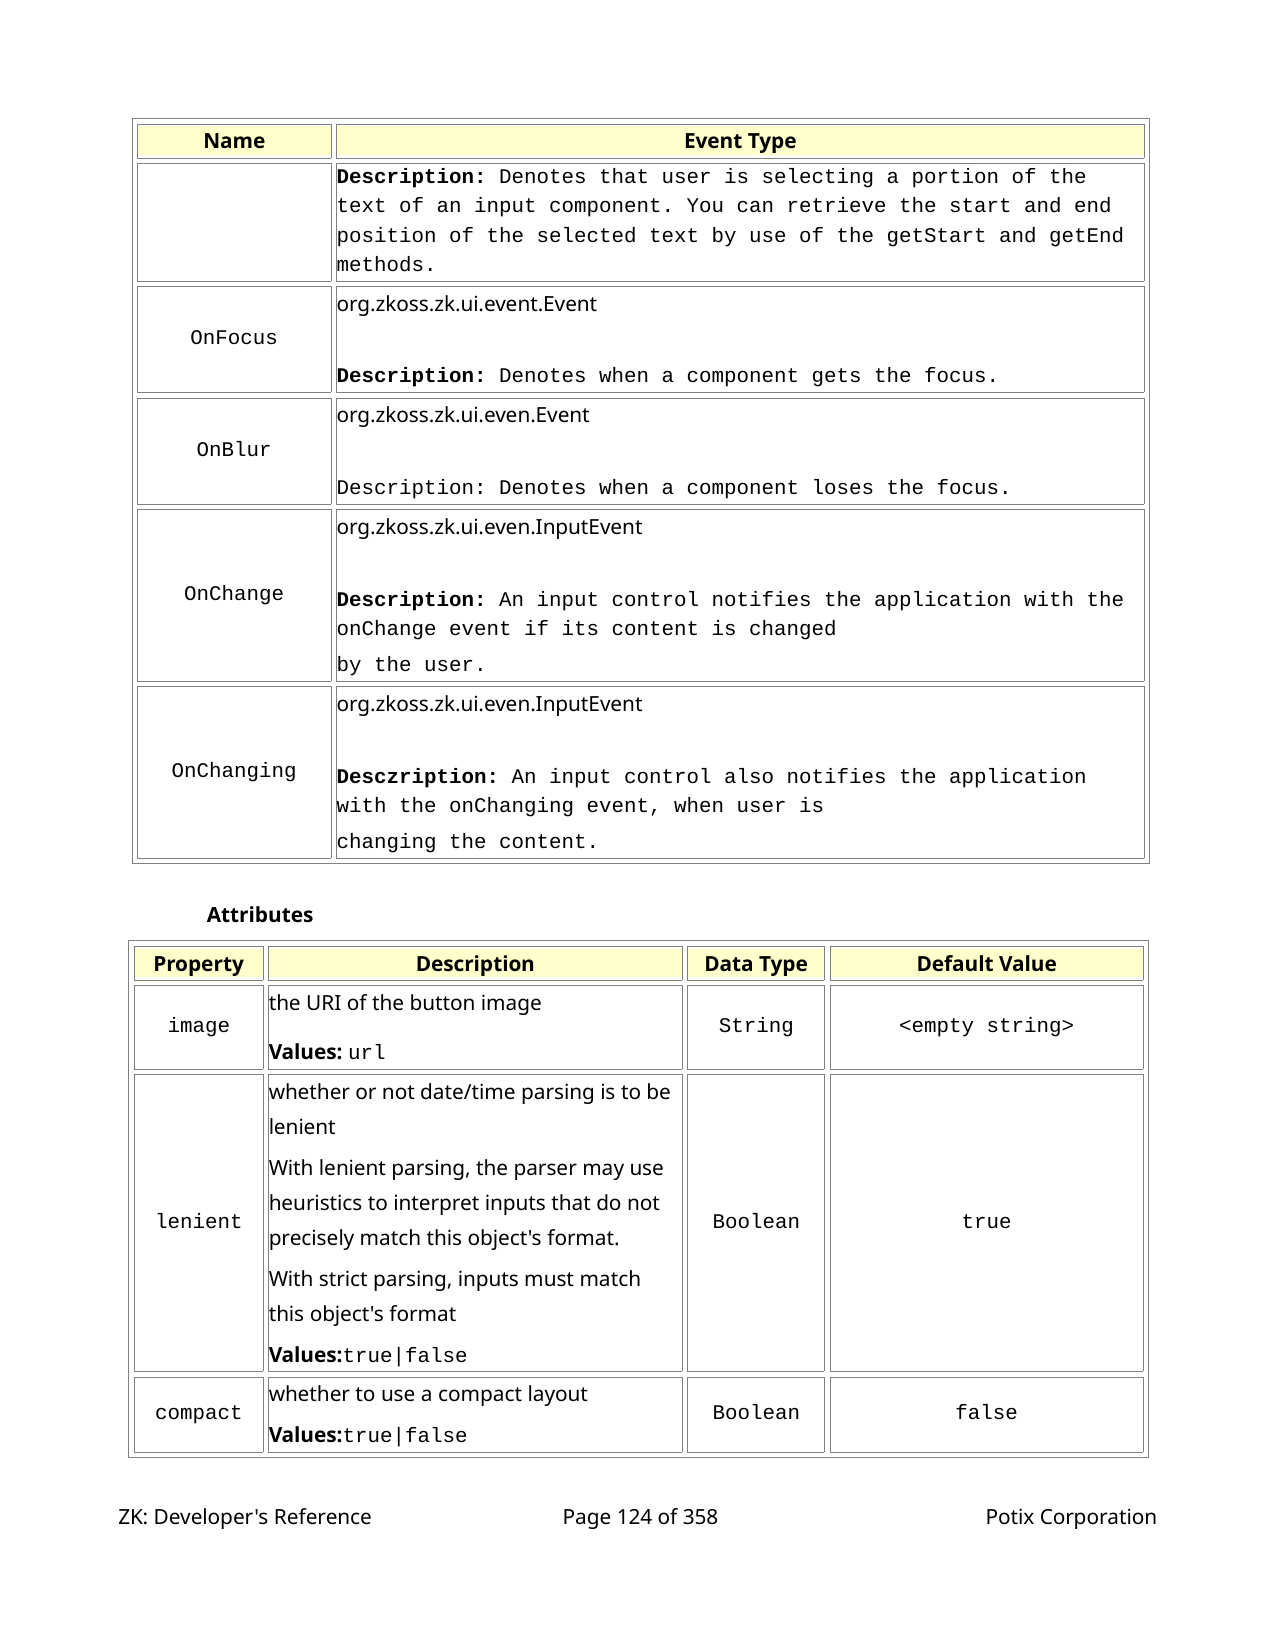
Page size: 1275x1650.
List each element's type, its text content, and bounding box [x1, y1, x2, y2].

table_cell OnFocus [134, 281, 333, 392]
table_cell Boolean [685, 1069, 827, 1371]
table_header Name [134, 119, 333, 158]
table_cell OnChange [134, 504, 333, 681]
table_cell <empty string> [827, 980, 1146, 1068]
table_cell true [827, 1069, 1146, 1371]
table_cell String [685, 980, 827, 1068]
table_cell Boolean [685, 1371, 827, 1452]
table_cell image [131, 980, 266, 1068]
table_header Description [266, 941, 685, 980]
table_header Property [131, 941, 266, 980]
table_cell Description: Denotes that user is selecting a portion of the text of an input component. You can retrieve the start and end position of the selected text by use of the getStart and getEnd methods. [334, 158, 1147, 281]
table_cell [134, 158, 333, 281]
table_cell OnChanging [134, 681, 333, 858]
table_cell org.zkoss.zk.ui.event.Event Description: Denotes when a component gets the focus. [334, 281, 1147, 392]
subtitle Attributes [207, 900, 1157, 928]
table_header Event Type [334, 119, 1147, 158]
table_cell org.zkoss.zk.ui.even.InputEvent Desczription: An input control also notifies the application with the onChanging event, when user is changing the content. [334, 681, 1147, 858]
table_cell whether to use a compact layout Values:true|false [266, 1371, 685, 1452]
table_cell false [827, 1371, 1146, 1452]
table_cell org.zkoss.zk.ui.even.InputEvent Description: An input control notifies the application with the onChange event if its content is changed by the user. [334, 504, 1147, 681]
table_cell compact [131, 1371, 266, 1452]
table_cell OnBlur [134, 392, 333, 504]
table_cell org.zkoss.zk.ui.even.Event Description: Denotes when a component loses the focus. [334, 392, 1147, 504]
table_header Data Type [685, 941, 827, 980]
table_header Default Value [827, 941, 1146, 980]
table_cell whether or not date/time parsing is to be lenient With lenient parsing, the parser may use heuristics to interpret inputs that do not precisely match this object's format. With strict parsing, inputs must match this object's format Values:true|false [266, 1069, 685, 1371]
table_cell the URI of the button image Values: url [266, 980, 685, 1068]
table_cell lenient [131, 1069, 266, 1371]
